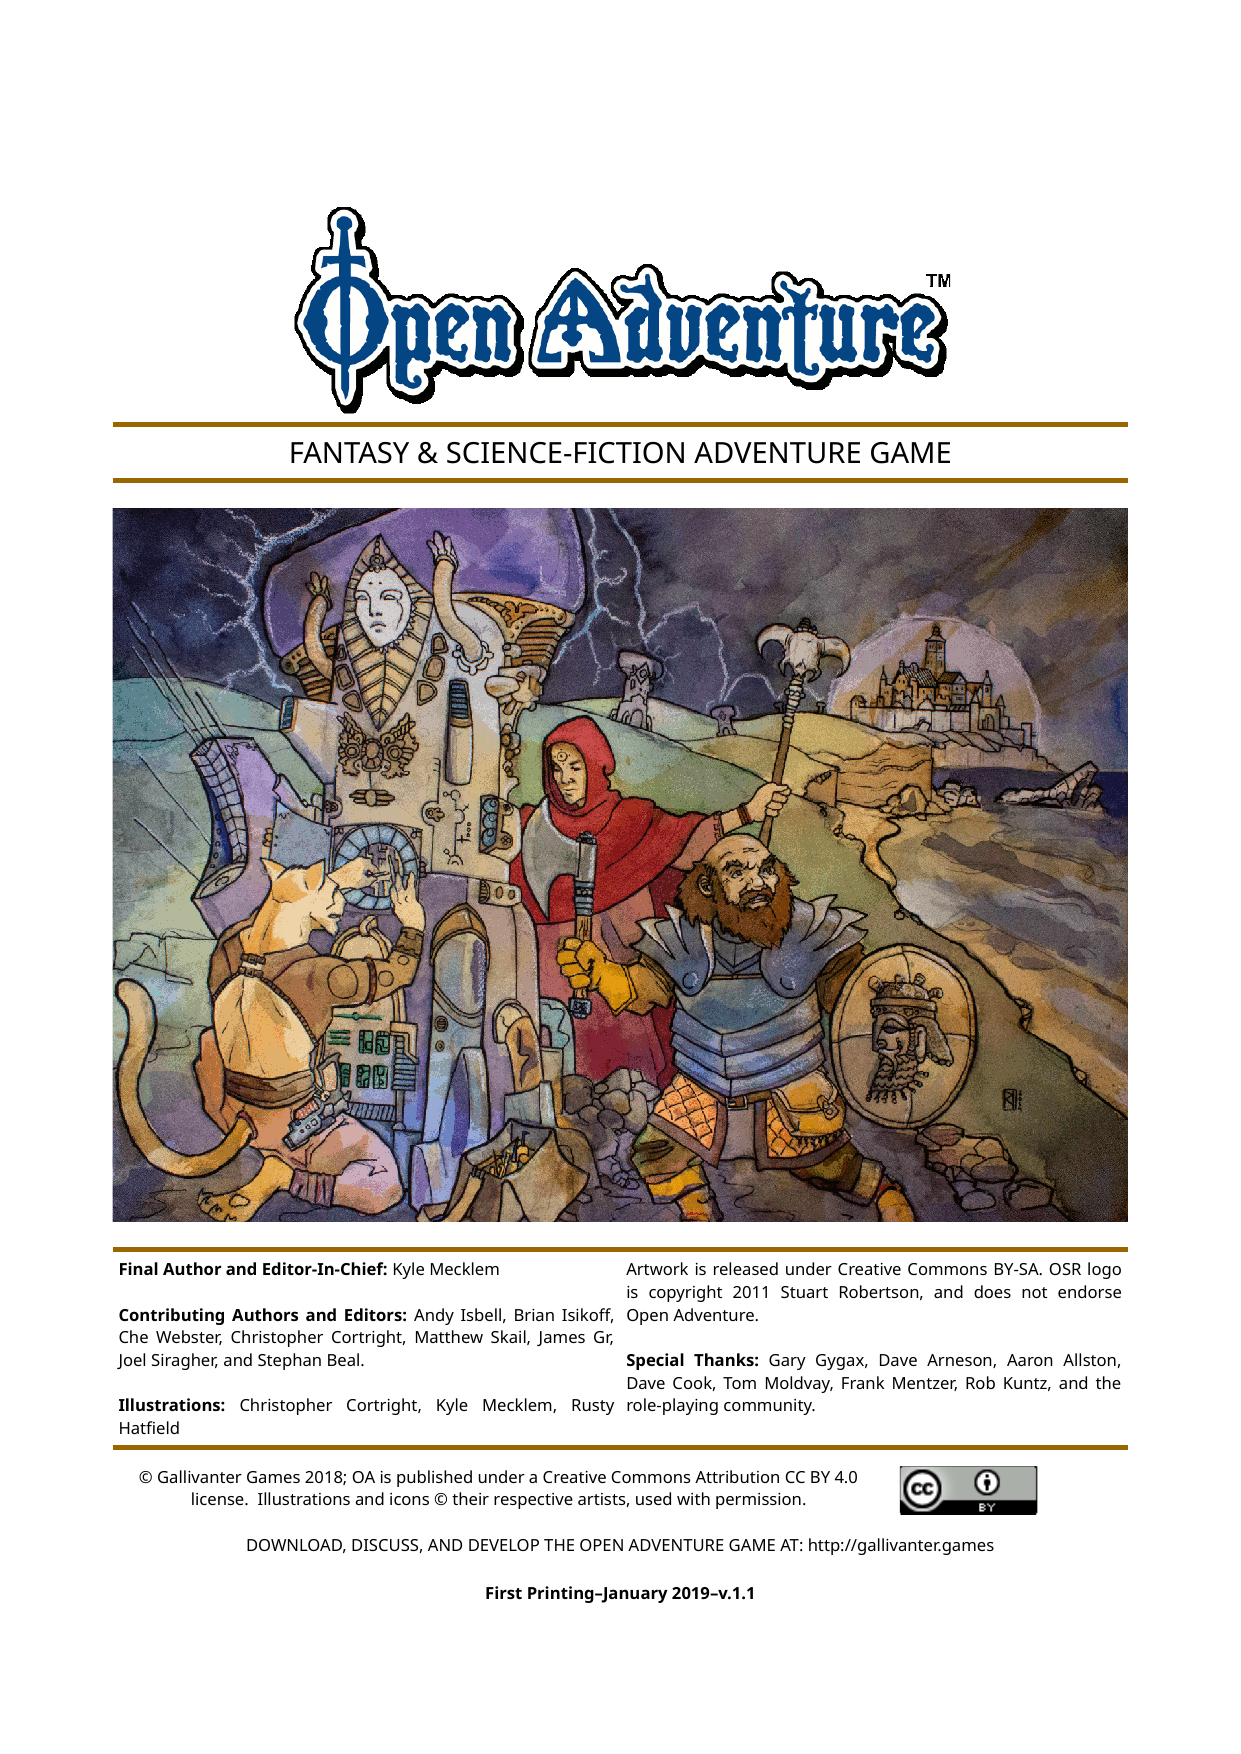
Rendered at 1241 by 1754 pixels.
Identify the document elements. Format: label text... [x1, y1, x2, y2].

text First Printing–January 2019–v.1.1 [113, 1582, 1128, 1604]
text © Gallivanter Games 2018; OA is published under a Creative Commons Attribution CC BY 4.0 license. Illustrations and icons © their respective artists, used with permission. [113, 1465, 1128, 1511]
table_header Final Author and Editor-In-Chief: Kyle Mecklem Contributing Authors and Editors: Andy Isbell, Brian Isikoff, Che Webster, Christopher Cortright, Matthew Skail, James Gr, Joel Siragher, and Stephan Beal. Illustrations: Christopher Cortright, Kyle Mecklem, Rusty Hatfield [113, 1252, 620, 1445]
table_header Artwork is released under Creative Commons BY-SA. OSR logo is copyright 2011 Stuart Robertson, and does not endorse Open Adventure. Special Thanks: Gary Gygax, Dave Arneson, Aaron Allston, Dave Cook, Tom Moldvay, Frank Mentzer, Rob Kuntz, and the role-playing community. [620, 1252, 1128, 1445]
text DOWNLOAD, DISCUSS, AND DEVELOP THE OPEN ADVENTURE GAME AT: http://gallivanter.games [113, 1533, 1128, 1556]
picture [899, 1466, 1038, 1515]
picture [290, 201, 951, 422]
picture [112, 508, 1128, 1222]
table_header Fantasy & Science-Fiction Adventure Game [113, 427, 1128, 478]
